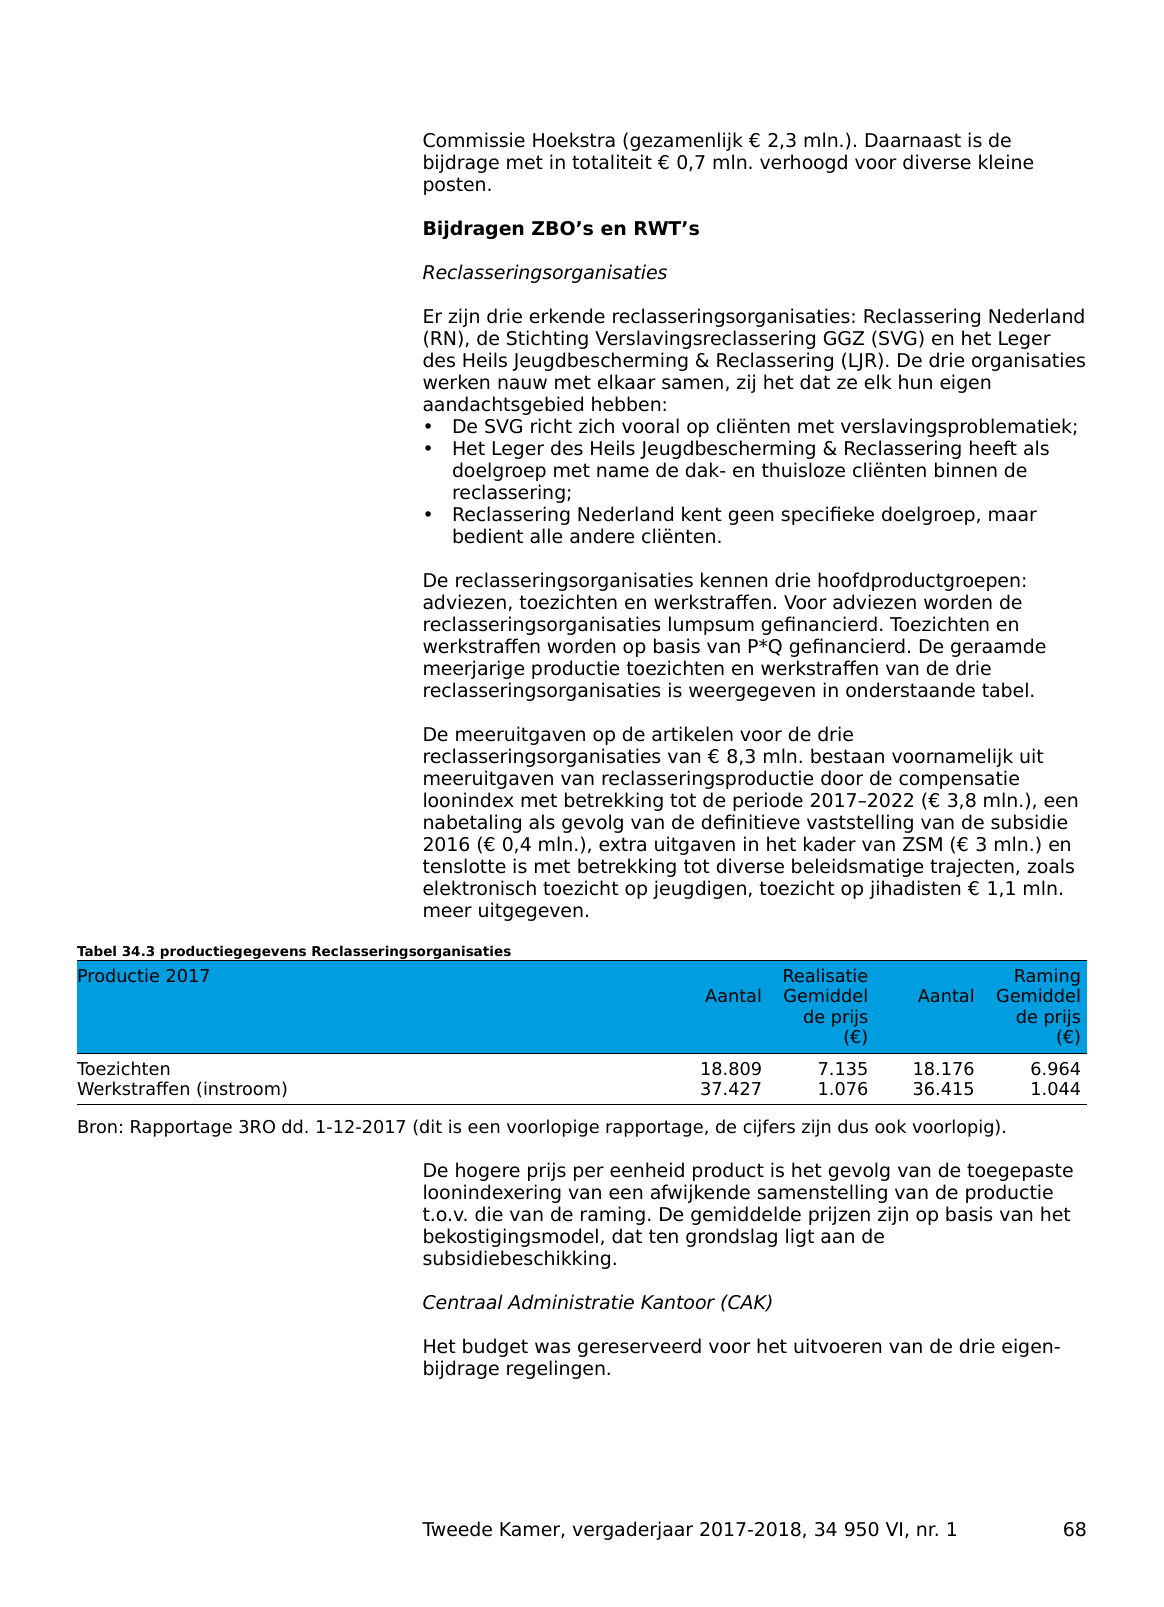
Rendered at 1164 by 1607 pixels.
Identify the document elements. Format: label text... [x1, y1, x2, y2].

table_cell Gemiddelde prijs (€) [980, 986, 1087, 1053]
text Het budget was gereserveerd voor het uitvoeren van de drie eigen-bijdrage regelingen. [422, 1336, 1087, 1380]
table_cell 37.427 [661, 1079, 768, 1104]
subtitle Centraal Administratie Kantoor (CAK) [422, 1292, 1087, 1314]
table_cell Bron: Rapportage 3RO dd. 1-12-2017 (dit is een voorlopige rapportage, de cijfers zijn dus ook voorlopig). [77, 1105, 1087, 1138]
table_cell 7.135 [768, 1054, 874, 1079]
text Er zijn drie erkende reclasseringsorganisaties: Reclassering Nederland (RN), de Stichting Verslavingsreclassering GGZ (SVG) en het Leger des Heils Jeugdbescherming & Reclassering (LJR). De drie organisaties werken nauw met elkaar samen, zij het dat ze elk hun eigen aandachtsgebied hebben: [422, 306, 1087, 416]
text De reclasseringsorganisaties kennen drie hoofdproductgroepen: adviezen, toezichten en werkstraffen. Voor adviezen worden de reclasseringsorganisaties lumpsum gefinancierd. Toezichten en werkstraffen worden op basis van P*Q gefinancierd. De geraamde meerjarige productie toezichten en werkstraffen van de drie reclasseringsorganisaties is weergegeven in onderstaande tabel. [422, 570, 1087, 702]
table_cell 1.044 [980, 1079, 1087, 1104]
table_cell Toezichten [77, 1054, 661, 1079]
table_cell Werkstraffen (instroom) [77, 1079, 661, 1104]
text • Reclassering Nederland kent geen specifieke doelgroep, maar bedient alle andere cliënten. [422, 504, 1087, 548]
table_cell Raming [874, 961, 1087, 986]
table_cell 36.415 [874, 1079, 980, 1104]
text • De SVG richt zich vooral op cliënten met verslavingsproblematiek; [422, 416, 1087, 438]
text • Het Leger des Heils Jeugdbescherming & Reclassering heeft als doelgroep met name de dak- en thuisloze cliënten binnen de reclassering; [422, 438, 1087, 504]
table_cell Aantal [874, 986, 980, 1053]
table_cell Realisatie [661, 961, 874, 986]
text De meeruitgaven op de artikelen voor de drie reclasseringsorganisaties van € 8,3 mln. bestaan voornamelijk uit meeruitgaven van reclasseringsproductie door de compensatie loonindex met betrekking tot de periode 2017–2022 (€ 3,8 mln.), een nabetaling als gevolg van de definitieve vaststelling van de subsidie 2016 (€ 0,4 mln.), extra uitgaven in het kader van ZSM (€ 3 mln.) en tenslotte is met betrekking tot diverse beleidsmatige trajecten, zoals elektronisch toezicht op jeugdigen, toezicht op jihadisten € 1,1 mln. meer uitgegeven. [422, 724, 1087, 922]
table_cell 18.809 [661, 1054, 768, 1079]
text Commissie Hoekstra (gezamenlijk € 2,3 mln.). Daarnaast is de bijdrage met in totaliteit € 0,7 mln. verhoogd voor diverse kleine posten. [422, 130, 1087, 196]
table_cell 6.964 [980, 1054, 1087, 1079]
subtitle Bijdragen ZBO’s en RWT’s [422, 218, 1087, 240]
subtitle Reclasseringsorganisaties [422, 262, 1087, 284]
table_header Tabel 34.3 productiegegevens Reclasseringsorganisaties [77, 944, 1087, 960]
table_cell [77, 986, 661, 1053]
table_cell 18.176 [874, 1054, 980, 1079]
table_cell Aantal [661, 986, 768, 1053]
table_cell 1.076 [768, 1079, 874, 1104]
table_cell Productie 2017 [77, 961, 661, 986]
table_cell Gemiddelde prijs (€) [768, 986, 874, 1053]
text De hogere prijs per eenheid product is het gevolg van de toegepaste loonindexering van een afwijkende samenstelling van de productie t.o.v. die van de raming. De gemiddelde prijzen zijn op basis van het bekostigingsmodel, dat ten grondslag ligt aan de subsidiebeschikking. [422, 1160, 1087, 1270]
